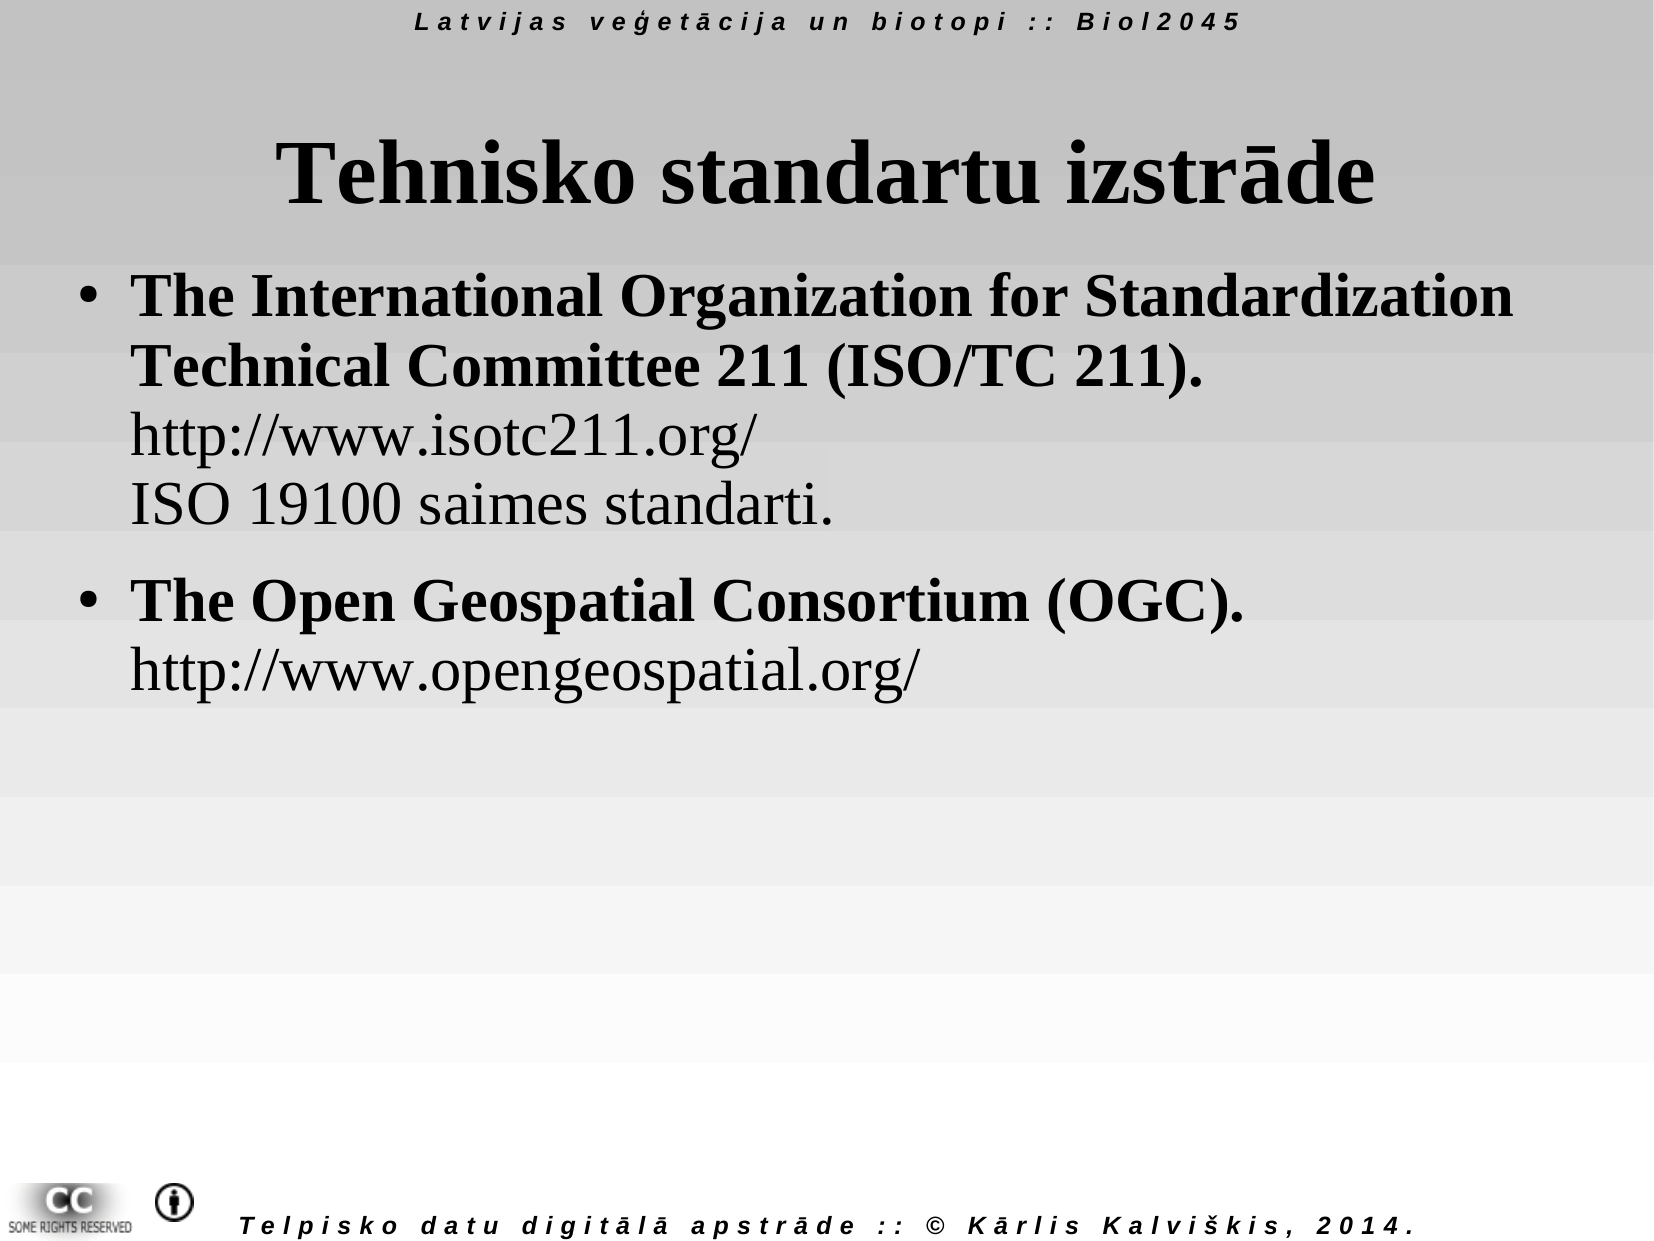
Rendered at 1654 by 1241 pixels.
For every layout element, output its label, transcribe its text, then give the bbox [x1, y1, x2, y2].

list The International Organization for Standardization Technical Committee 211 (ISO/TC 211). http://www.isotc211.org/ ISO 19100 saimes standarti. The Open Geospatial Consortium (OGC). http://www.opengeospatial.org/ [59, 261, 1596, 1175]
title Tehnisko standartu izstrāde [29, 49, 1625, 296]
picture [0, 0, 1654, 1241]
